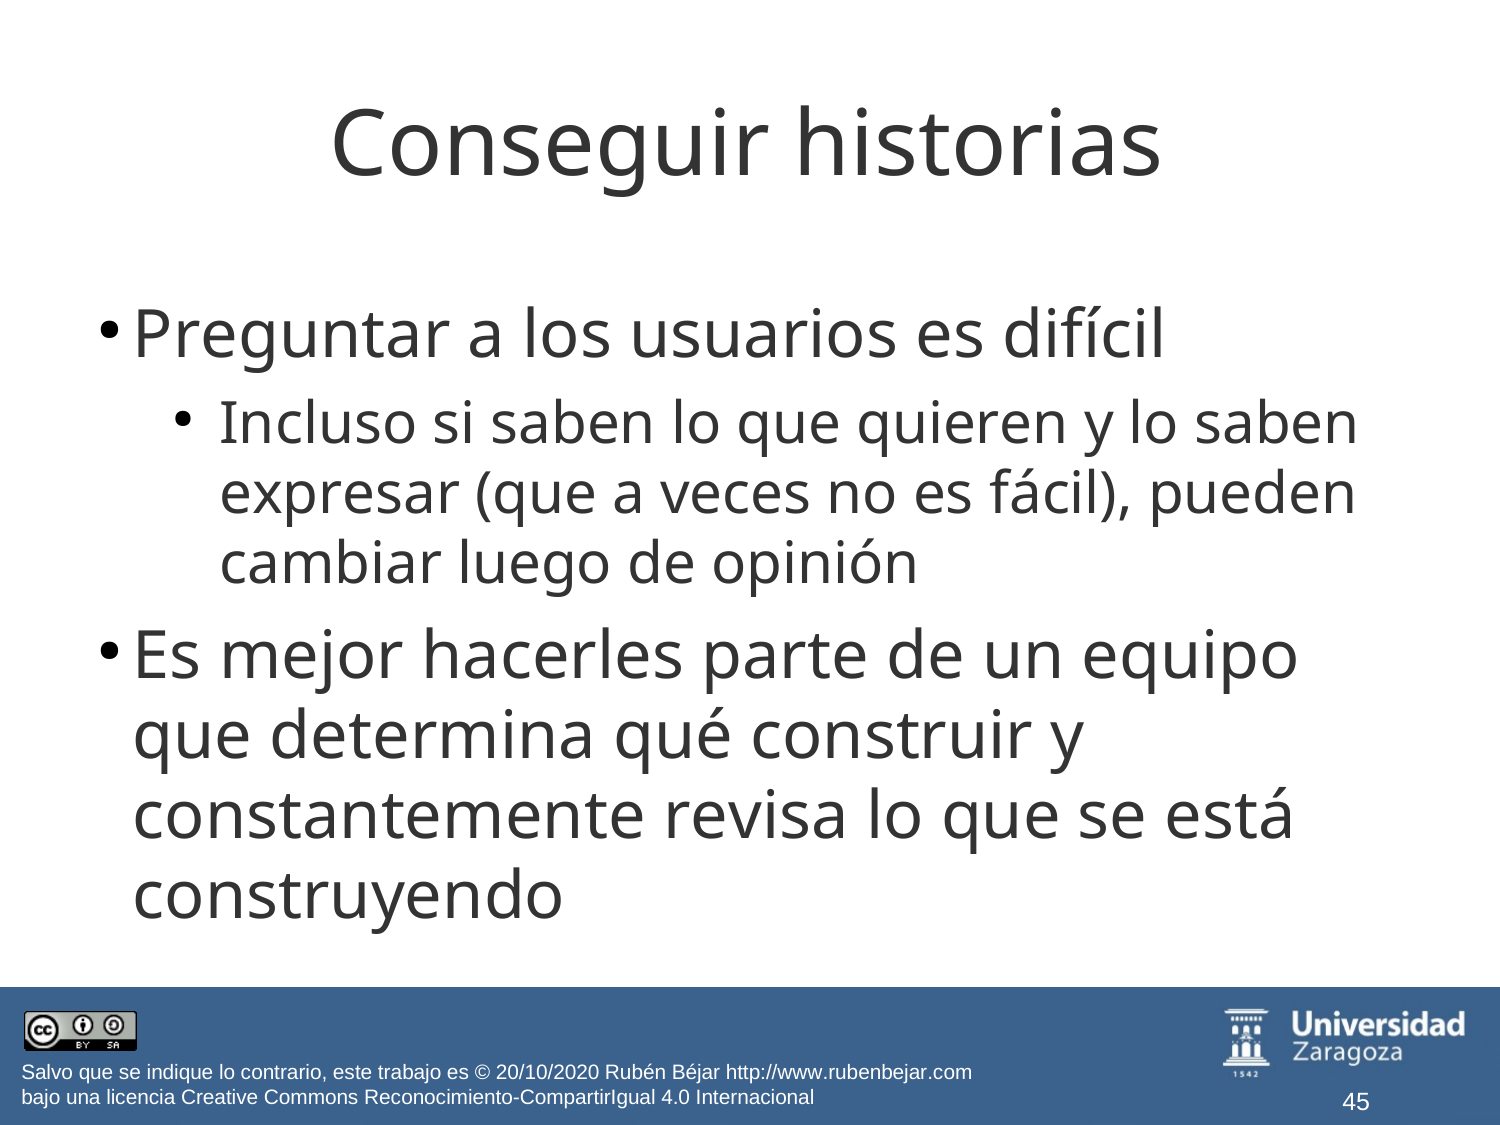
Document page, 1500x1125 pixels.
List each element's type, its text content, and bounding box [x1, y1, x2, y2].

list Preguntar a los usuarios es difícil Incluso si saben lo que quieren y lo saben expresar (que a veces no es fácil), pueden cambiar luego de opinión Es mejor hacerles parte de un equipo que determina qué construir y constantemente revisa lo que se está construyendo [82, 283, 1418, 957]
title Conseguir historias [74, 21, 1420, 257]
picture [0, 987, 1500, 1125]
